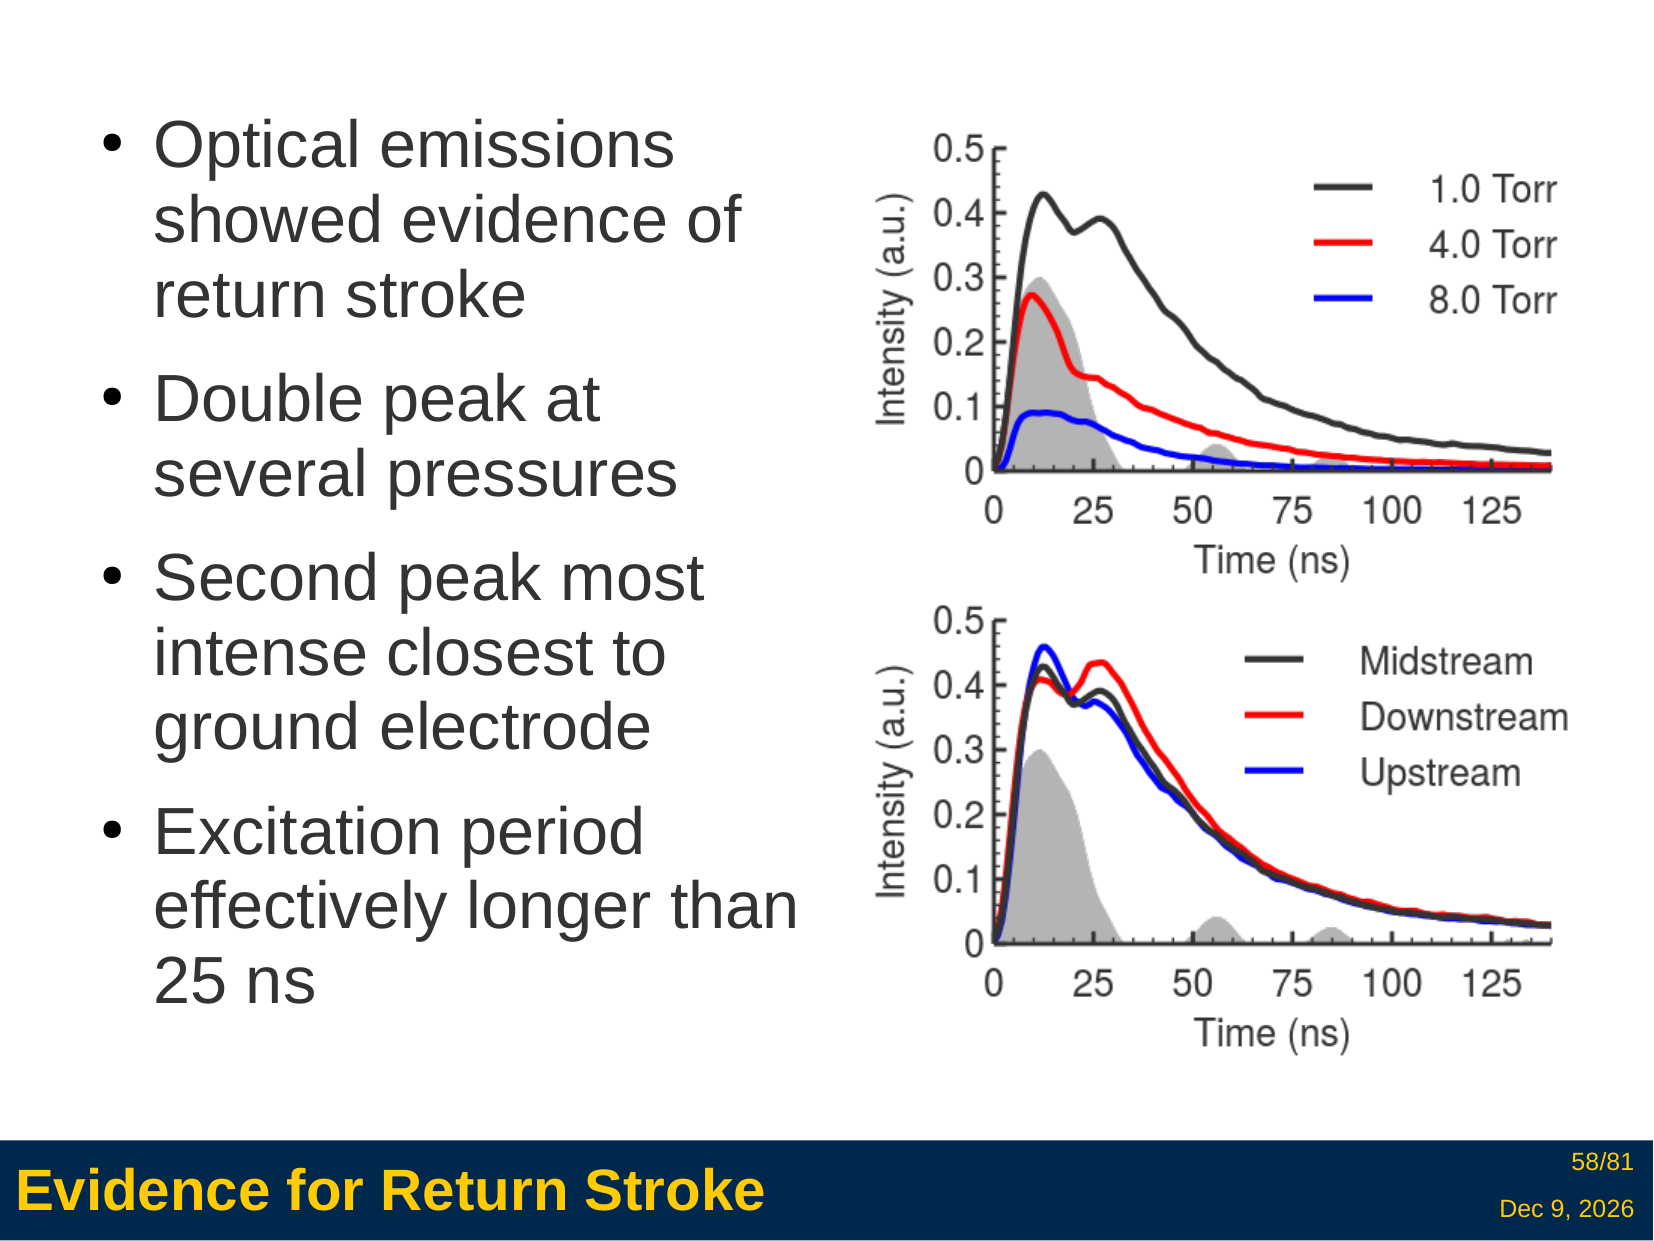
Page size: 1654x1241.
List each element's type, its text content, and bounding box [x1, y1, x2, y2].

title Evidence for Return Stroke [14, 1140, 1380, 1241]
picture [844, 111, 1589, 1057]
list Optical emissions showed evidence of return stroke Double peak at several pressures Second peak most intense closest to ground electrode Excitation period effectively longer than 25 ns [82, 75, 809, 1051]
